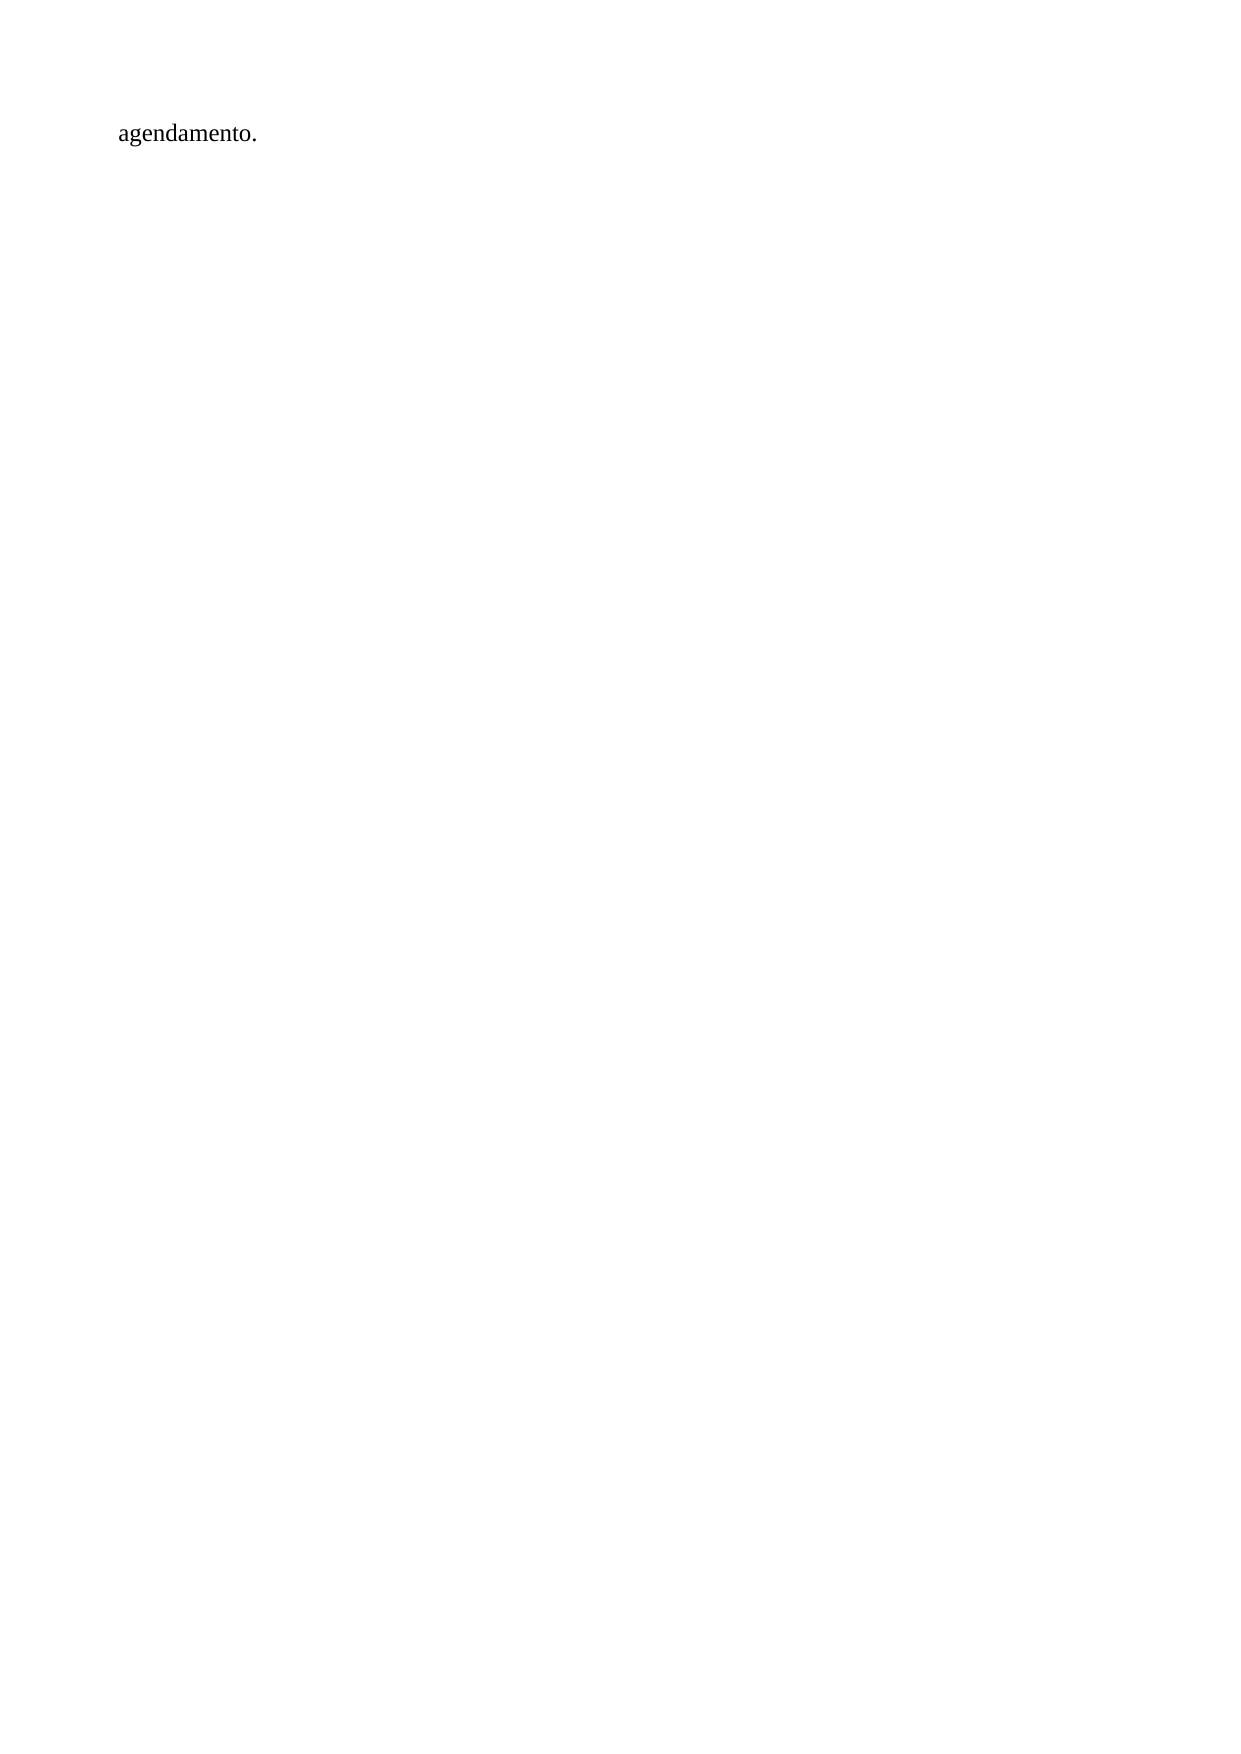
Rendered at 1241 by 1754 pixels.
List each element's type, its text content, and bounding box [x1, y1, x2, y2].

text agendamento. [118, 118, 1122, 147]
